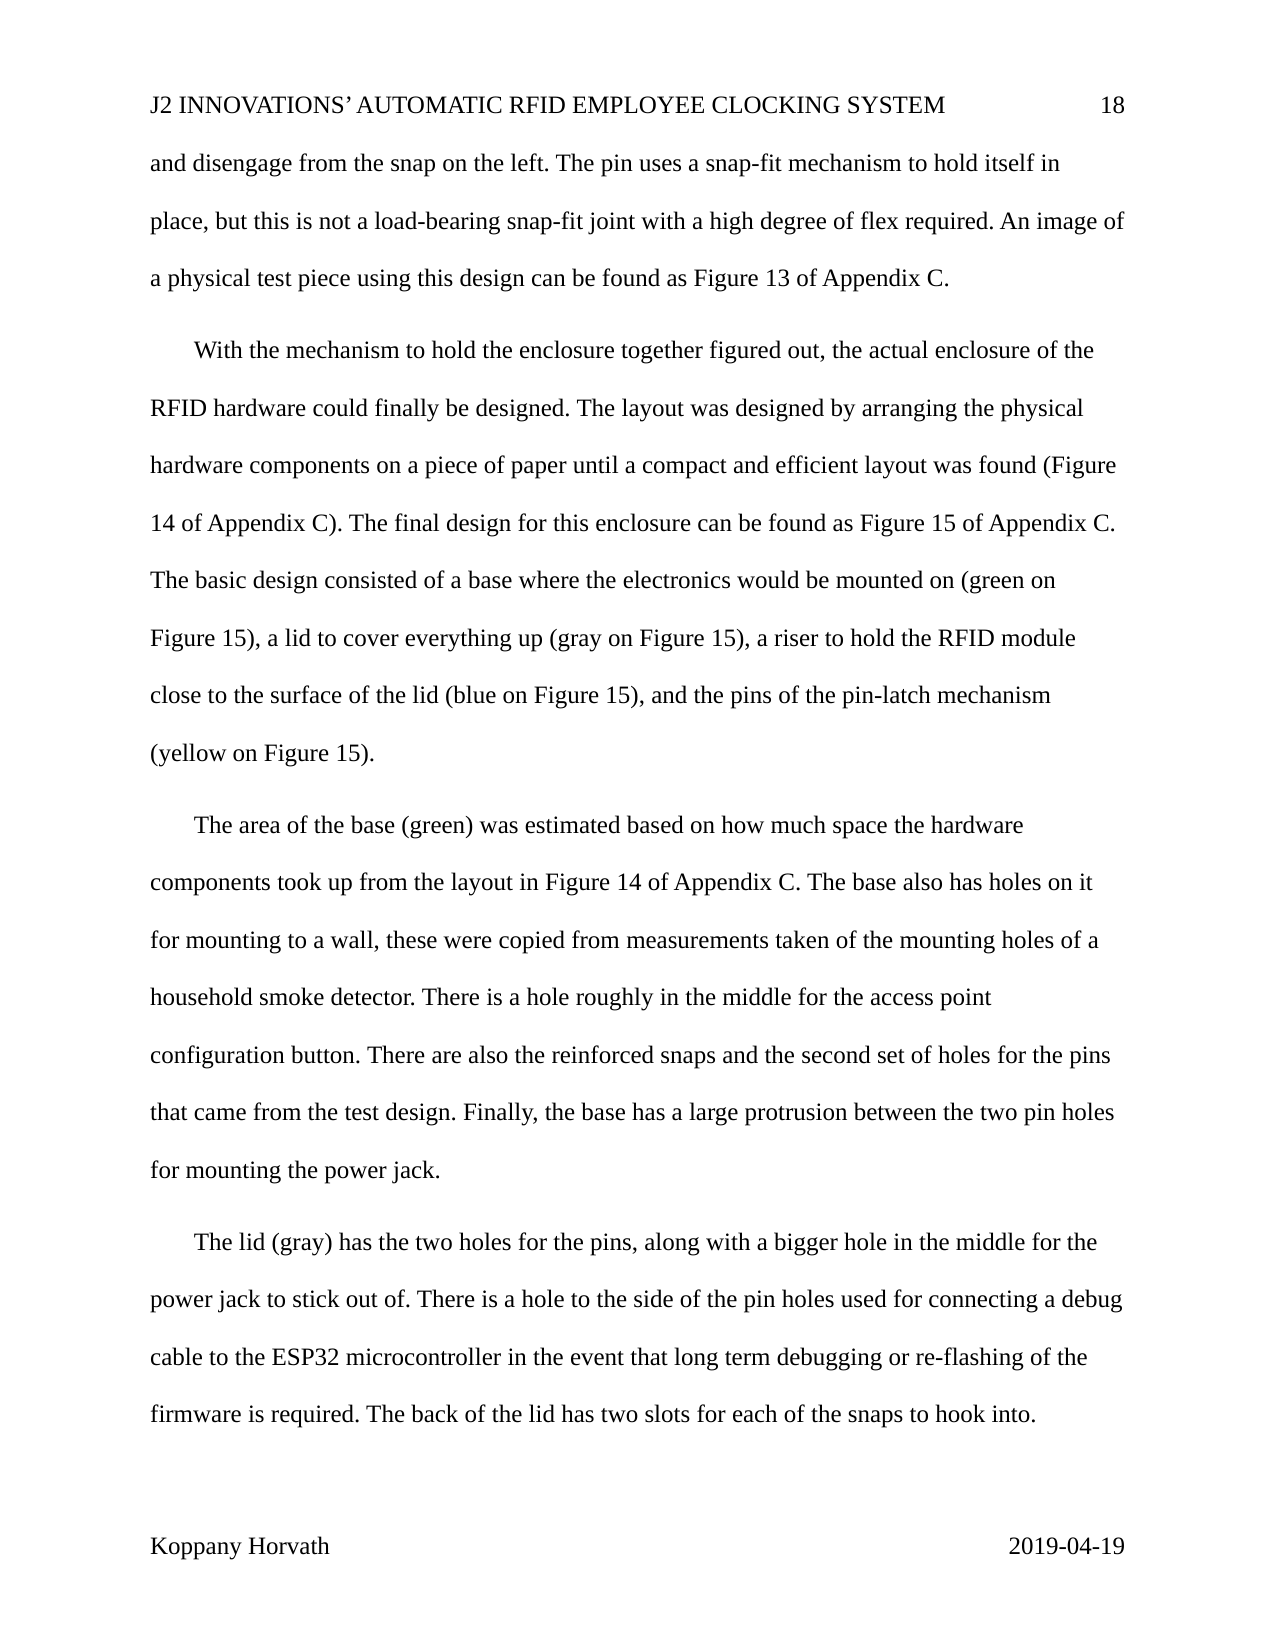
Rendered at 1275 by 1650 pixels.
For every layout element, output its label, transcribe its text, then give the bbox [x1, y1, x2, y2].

text The area of the base (green) was estimated based on how much space the hardware components took up from the layout in Figure 14 of Appendix C. The base also has holes on it for mounting to a wall, these were copied from measurements taken of the mounting holes of a household smoke detector. There is a hole roughly in the middle for the access point configuration button. There are also the reinforced snaps and the second set of holes for the pins that came from the test design. Finally, the base has a large protrusion between the two pin holes for mounting the power jack. [150, 810, 1125, 1184]
text and disengage from the snap on the left. The pin uses a snap-fit mechanism to hold itself in place, but this is not a load-bearing snap-fit joint with a high degree of flex required. An image of a physical test piece using this design can be found as Figure 13 of Appendix C. [150, 148, 1125, 292]
text With the mechanism to hold the enclosure together figured out, the actual enclosure of the RFID hardware could finally be designed. The layout was designed by arranging the physical hardware components on a piece of paper until a compact and efficient layout was found (Figure 14 of Appendix C). The final design for this enclosure can be found as Figure 15 of Appendix C. The basic design consisted of a base where the electronics would be mounted on (green on Figure 15), a lid to cover everything up (gray on Figure 15), a riser to hold the RFID module close to the surface of the lid (blue on Figure 15), and the pins of the pin-latch mechanism (yellow on Figure 15). [150, 335, 1125, 767]
text The lid (gray) has the two holes for the pins, along with a bigger hole in the middle for the power jack to stick out of. There is a hole to the side of the pin holes used for connecting a debug cable to the ESP32 microcontroller in the event that long term debugging or re-flashing of the firmware is required. The back of the lid has two slots for each of the snaps to hook into. [150, 1227, 1125, 1428]
